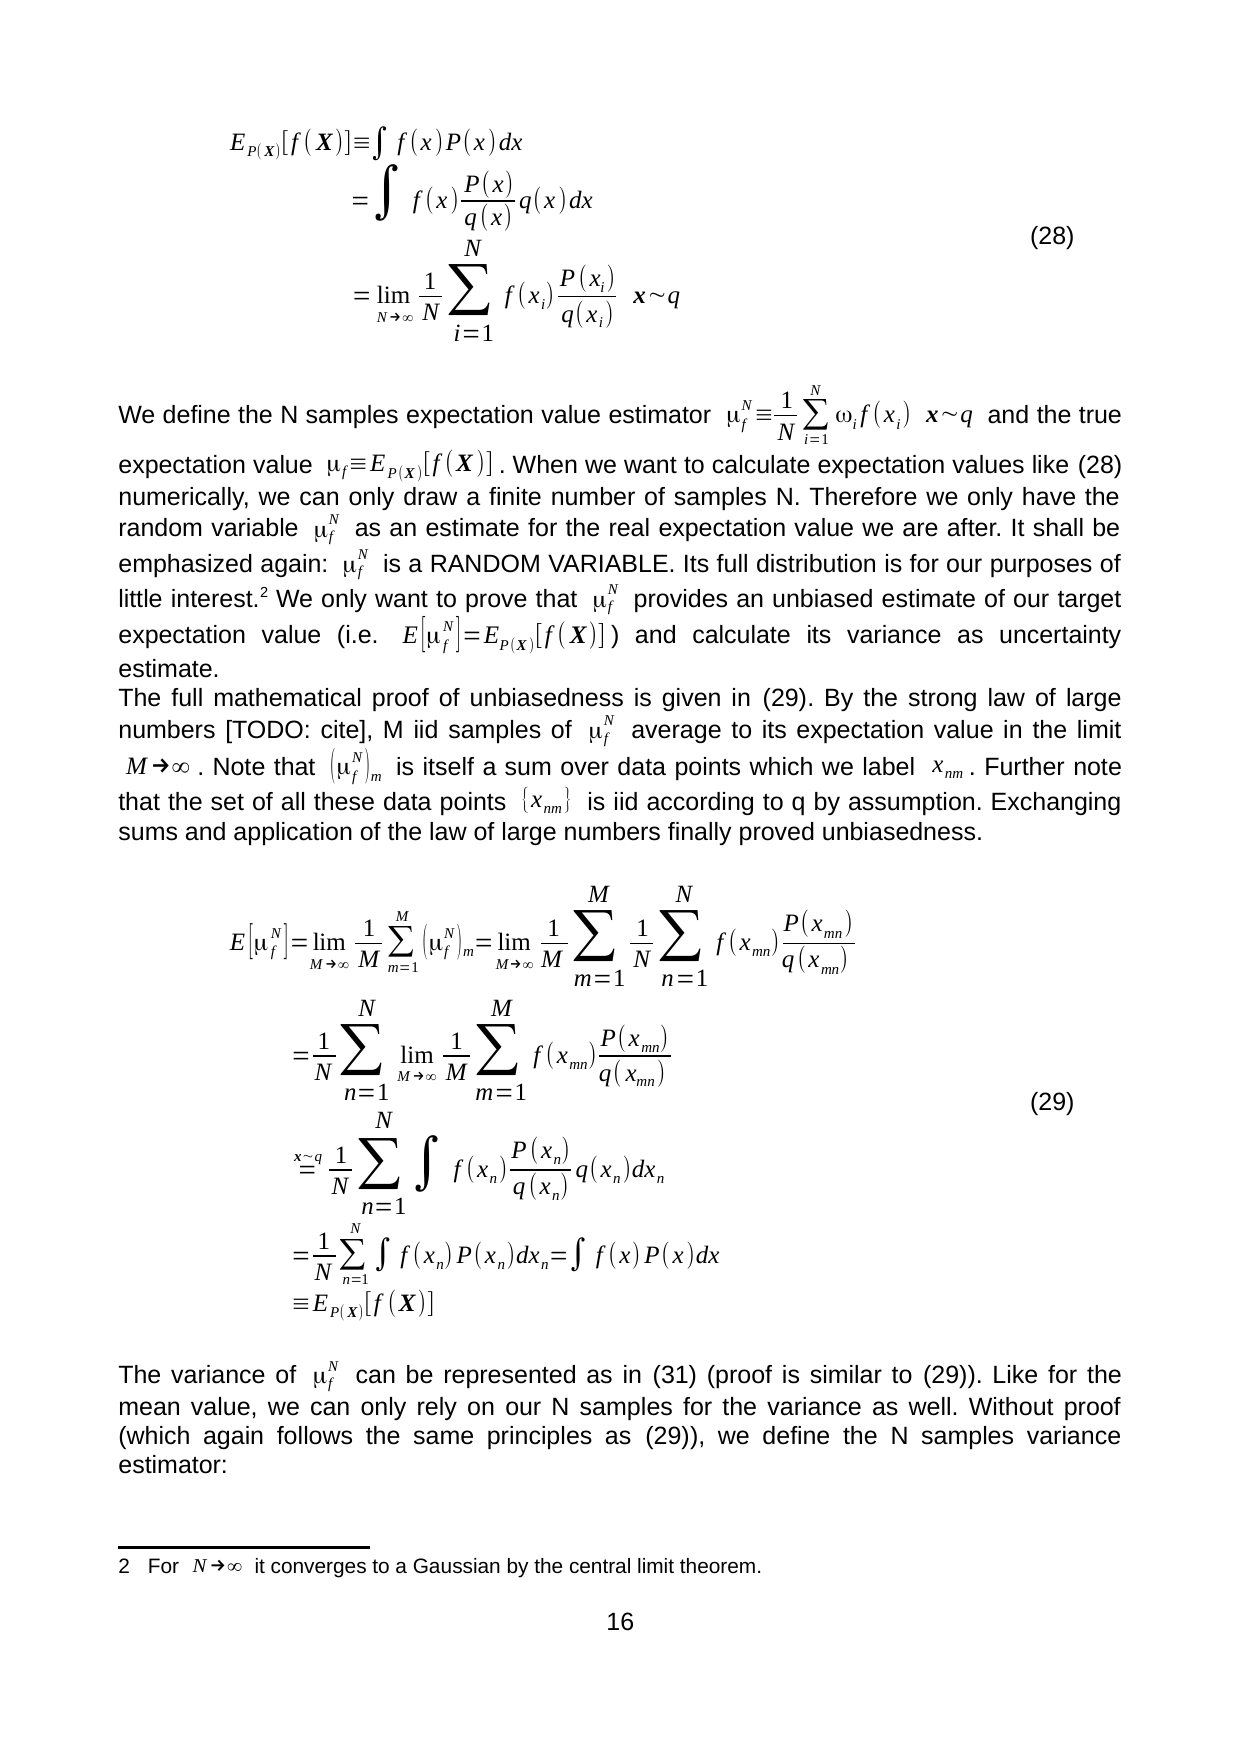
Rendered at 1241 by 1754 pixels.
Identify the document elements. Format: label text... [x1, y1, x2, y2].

table_header [118, 118, 217, 352]
text For it converges to a Gaussian by the central limit theorem. [118, 1554, 1122, 1578]
text The variance of can be represented as in (31) (proof is similar to (29)). Like for the mean value, we can only rely on our N samples for the variance as well. Without proof (which again follows the same principles as (29)), we define the N samples variance estimator: [118, 1357, 1122, 1478]
text The full mathematical proof of unbiasedness is given in (29). By the strong law of large numbers [TODO: cite], M iid samples of average to its expectation value in the limit . Note that is itself a sum over data points which we label . Further note that the set of all these data points is iid according to q by assumption. Exchanging sums and application of the law of large numbers finally proved unbiasedness. [118, 683, 1122, 846]
table_header [118, 875, 217, 1328]
table_header [217, 118, 1024, 352]
table_header (29) [1024, 875, 1123, 1328]
table_header [217, 875, 1024, 1328]
text We define the N samples expectation value estimator and the true expectation value . When we want to calculate expectation values like (28) numerically, we can only draw a finite number of samples N. Therefore we only have the random variable as an estimate for the real expectation value we are after. It shall be emphasized again: is a RANDOM VARIABLE. Its full distribution is for our purposes of little interest. We only want to prove that provides an unbiased estimate of our target expectation value (i.e. ) and calculate its variance as uncertainty estimate. [118, 381, 1122, 683]
table_header (28) [1024, 118, 1123, 352]
